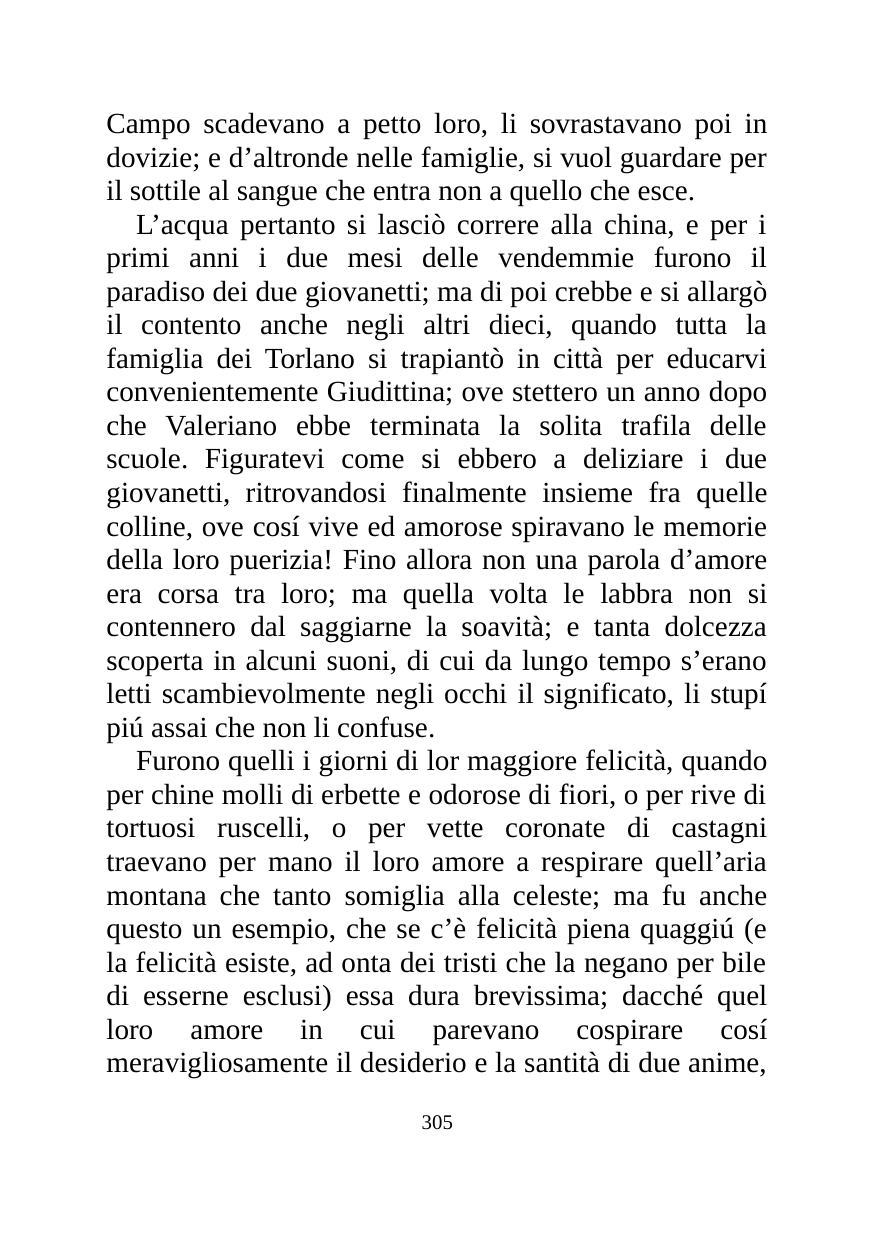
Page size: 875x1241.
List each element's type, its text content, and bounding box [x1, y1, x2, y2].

text Furono quelli i giorni di lor maggiore felicità, quando per chine molli di erbette e odorose di fiori, o per rive di tortuosi ruscelli, o per vette coronate di castagni traevano per mano il loro amore a respirare quell’aria montana che tanto somiglia alla celeste; ma fu anche questo un esempio, che se c’è felicità piena quaggiú (e la felicità esiste, ad onta dei tristi che la negano per bile di esserne esclusi) essa dura brevissima; dacché quel loro amore in cui parevano cospirare cosí meravigliosamente il desiderio e la santità di due anime, [106, 743, 768, 1079]
text Campo scadevano a petto loro, li sovrastavano poi in dovizie; e d’altronde nelle famiglie, si vuol guardare per il sottile al sangue che entra non a quello che esce. [106, 106, 768, 207]
text L’acqua pertanto si lasciò correre alla china, e per i primi anni i due mesi delle vendemmie furono il paradiso dei due giovanetti; ma di poi crebbe e si allargò il contento anche negli altri dieci, quando tutta la famiglia dei Torlano si trapiantò in città per educarvi convenientemente Giudittina; ove stettero un anno dopo che Valeriano ebbe terminata la solita trafila delle scuole. Figuratevi come si ebbero a deliziare i due giovanetti, ritrovandosi finalmente insieme fra quelle colline, ove cosí vive ed amorose spiravano le memorie della loro puerizia! Fino allora non una parola d’amore era corsa tra loro; ma quella volta le labbra non si contennero dal saggiarne la soavità; e tanta dolcezza scoperta in alcuni suoni, di cui da lungo tempo s’erano letti scambievolmente negli occhi il significato, li stupí piú assai che non li confuse. [106, 207, 768, 743]
